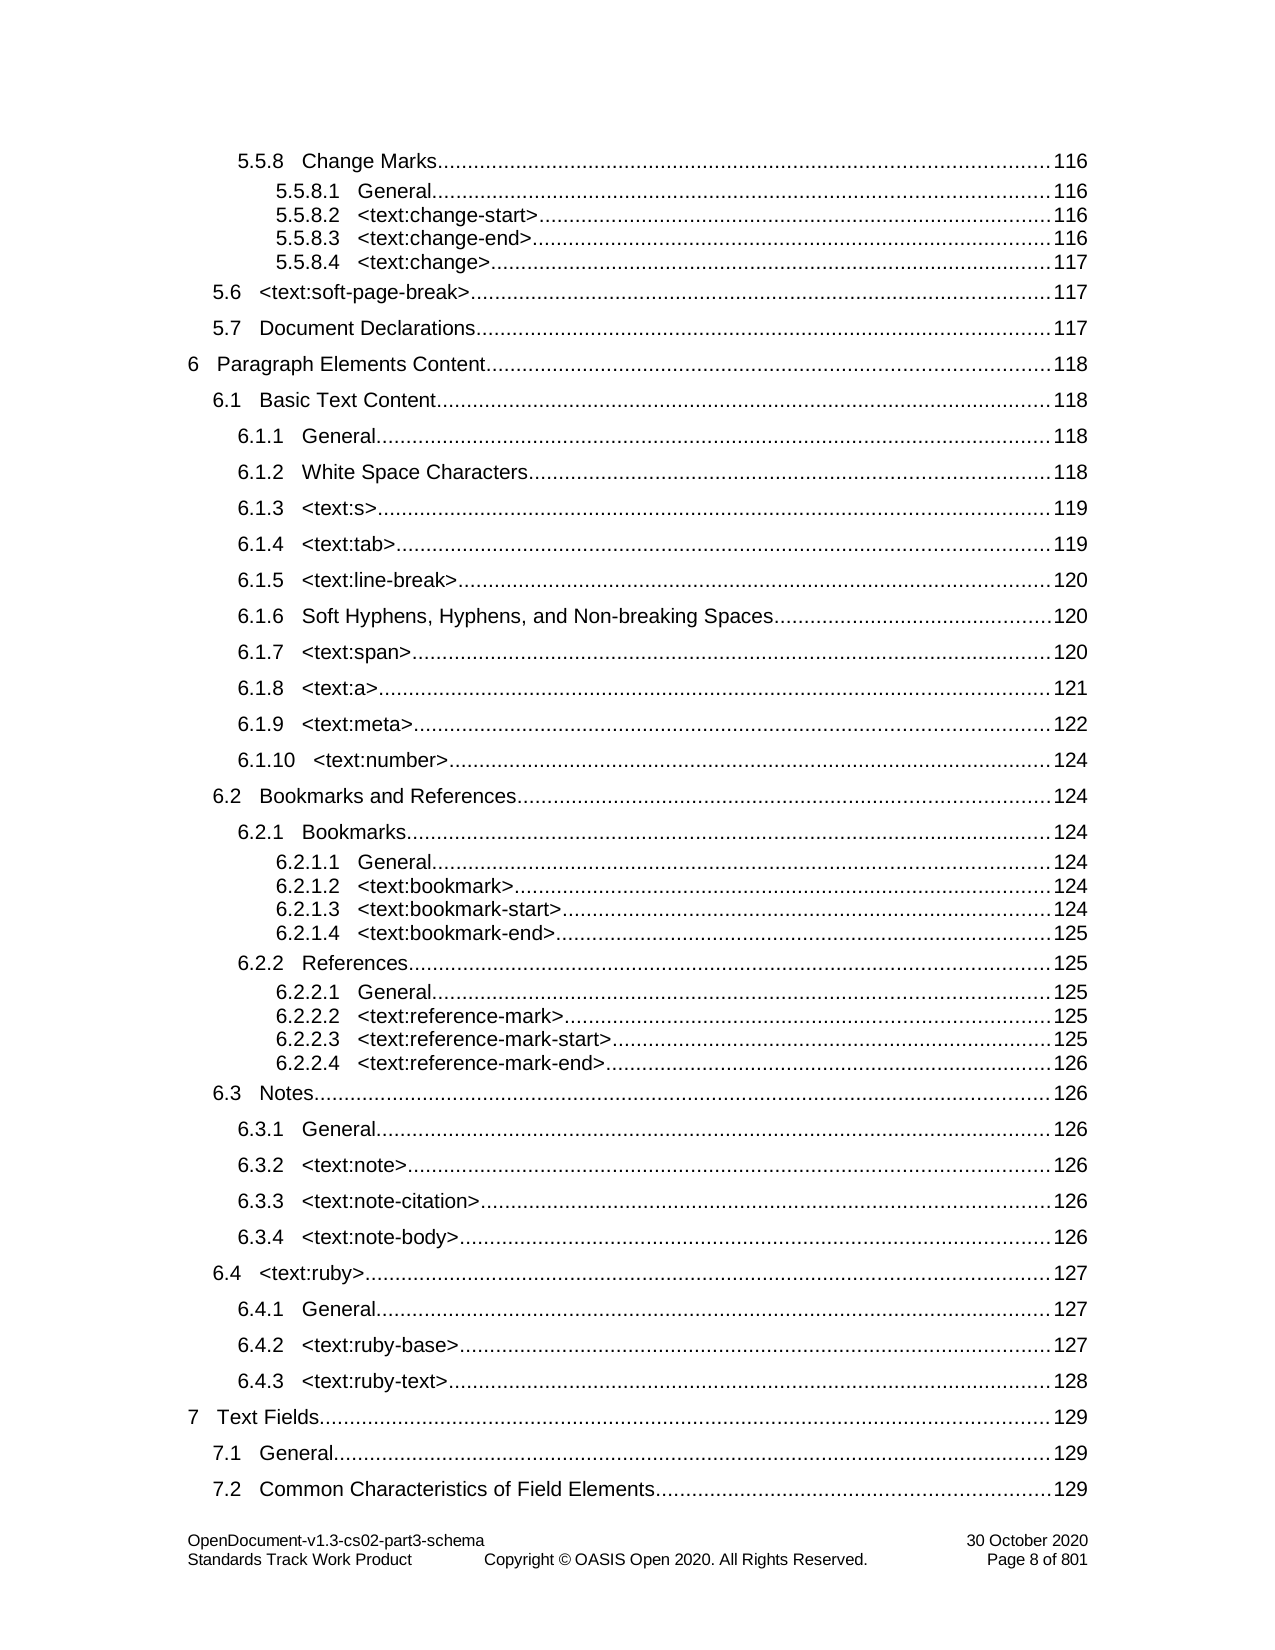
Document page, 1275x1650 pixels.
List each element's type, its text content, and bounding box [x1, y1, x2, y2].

text 6 Paragraph Elements Content 118 [187, 352, 1088, 376]
text 6.2.2 References 125 [237, 951, 1088, 974]
text 6.3.4 <text:note-body> 126 [237, 1225, 1088, 1249]
text 5.7 Document Declarations 117 [212, 316, 1088, 340]
text 6.2.2.2 <text:reference-mark> 125 [276, 1004, 1088, 1028]
text 7 Text Fields 129 [187, 1406, 1088, 1429]
text 6.1.5 <text:line-break> 120 [237, 568, 1088, 592]
text 6.2.1 Bookmarks 124 [237, 821, 1088, 844]
text 6.2.2.3 <text:reference-mark-start> 125 [276, 1028, 1088, 1051]
text 6.3.1 General 126 [237, 1117, 1088, 1141]
text 6.2.1.2 <text:bookmark> 124 [276, 874, 1088, 898]
text 6.1.7 <text:span> 120 [237, 641, 1088, 664]
text 6.4 <text:ruby> 127 [212, 1261, 1088, 1285]
text 6.1 Basic Text Content 118 [212, 388, 1088, 412]
text 5.5.8.4 <text:change> 117 [276, 250, 1088, 274]
text 6.1.10 <text:number> 124 [237, 749, 1088, 772]
text 6.1.1 General 118 [237, 424, 1088, 448]
text 5.6 <text:soft-page-break> 117 [212, 280, 1088, 304]
text 7.2 Common Characteristics of Field Elements 129 [212, 1478, 1088, 1501]
text 6.3.2 <text:note> 126 [237, 1153, 1088, 1177]
text 6.1.9 <text:meta> 122 [237, 713, 1088, 736]
text 6.4.1 General 127 [237, 1297, 1088, 1321]
text 6.1.4 <text:tab> 119 [237, 532, 1088, 556]
text 6.4.2 <text:ruby-base> 127 [237, 1333, 1088, 1357]
text 5.5.8.3 <text:change-end> 116 [276, 227, 1088, 250]
text 6.1.2 White Space Characters 118 [237, 460, 1088, 484]
text 6.2.1.1 General 124 [276, 851, 1088, 874]
text 6.2.1.4 <text:bookmark-end> 125 [276, 921, 1088, 945]
text 6.3.3 <text:note-citation> 126 [237, 1189, 1088, 1213]
text 6.1.8 <text:a> 121 [237, 677, 1088, 700]
text 6.2.2.4 <text:reference-mark-end> 126 [276, 1051, 1088, 1075]
text 6.2.2.1 General 125 [276, 981, 1088, 1004]
text 5.5.8.1 General 116 [276, 180, 1088, 203]
text 6.2 Bookmarks and References 124 [212, 785, 1088, 808]
text 6.1.6 Soft Hyphens, Hyphens, and Non-breaking Spaces 120 [237, 604, 1088, 628]
text 7.1 General 129 [212, 1442, 1088, 1465]
text 5.5.8 Change Marks 116 [237, 150, 1088, 173]
text 6.1.3 <text:s> 119 [237, 496, 1088, 520]
text 5.5.8.2 <text:change-start> 116 [276, 203, 1088, 227]
text 6.3 Notes 126 [212, 1081, 1088, 1105]
text 6.2.1.3 <text:bookmark-start> 124 [276, 898, 1088, 921]
text 6.4.3 <text:ruby-text> 128 [237, 1369, 1088, 1393]
